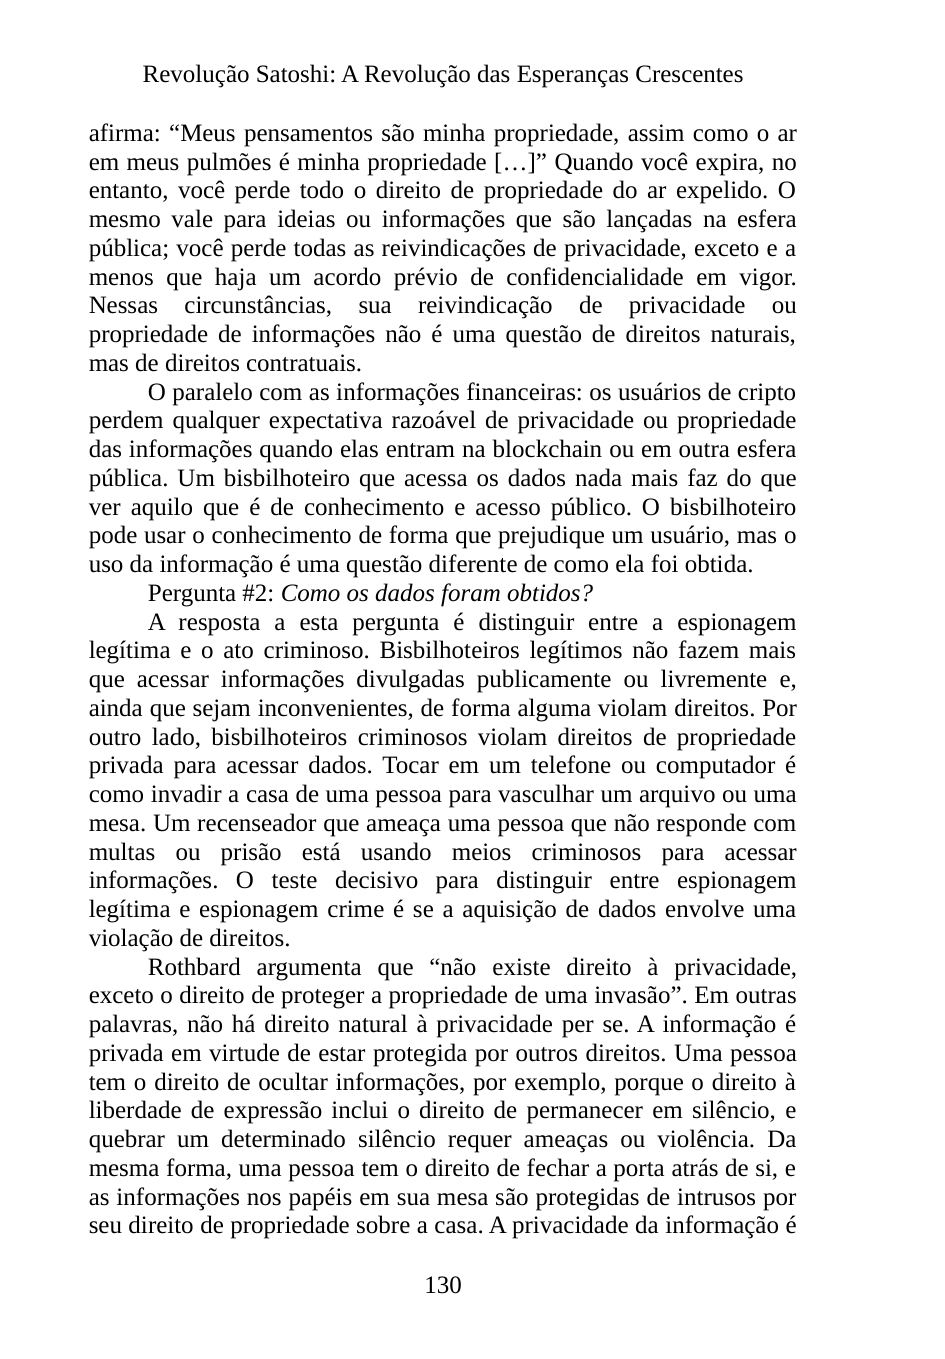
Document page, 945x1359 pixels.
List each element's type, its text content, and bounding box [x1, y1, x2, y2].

text A resposta a esta pergunta é distinguir entre a espionagem legítima e o ato criminoso. Bisbilhoteiros legítimos não fazem mais que acessar informações divulgadas publicamente ou livremente e, ainda que sejam inconvenientes, de forma alguma violam direitos. Por outro lado, bisbilhoteiros criminosos violam direitos de propriedade privada para acessar dados. Tocar em um telefone ou computador é como invadir a casa de uma pessoa para vasculhar um arquivo ou uma mesa. Um recenseador que ameaça uma pessoa que não responde com multas ou prisão está usando meios criminosos para acessar informações. O teste decisivo para distinguir entre espionagem legítima e espionagem crime é se a aquisição de dados envolve uma violação de direitos. [88, 607, 797, 952]
text Rothbard argumenta que “não existe direito à privacidade, exceto o direito de proteger a propriedade de uma invasão”. Em outras palavras, não há direito natural à privacidade per se. A informação é privada em virtude de estar protegida por outros direitos. Uma pessoa tem o direito de ocultar informações, por exemplo, porque o direito à liberdade de expressão inclui o direito de permanecer em silêncio, e quebrar um determinado silêncio requer ameaças ou violência. Da mesma forma, uma pessoa tem o direito de fechar a porta atrás de si, e as informações nos papéis em sua mesa são protegidas de intrusos por seu direito de propriedade sobre a casa. A privacidade da informação é [88, 952, 797, 1239]
text Pergunta #2: Como os dados foram obtidos? [88, 578, 797, 607]
text afirma: “Meus pensamentos são minha propriedade, assim como o ar em meus pulmões é minha propriedade […]” Quando você expira, no entanto, você perde todo o direito de propriedade do ar expelido. O mesmo vale para ideias ou informações que são lançadas na esfera pública; você perde todas as reivindicações de privacidade, exceto e a menos que haja um acordo prévio de confidencialidade em vigor. Nessas circunstâncias, sua reivindicação de privacidade ou propriedade de informações não é uma questão de direitos naturais, mas de direitos contratuais. [88, 118, 797, 377]
text O paralelo com as informações financeiras: os usuários de cripto perdem qualquer expectativa razoável de privacidade ou propriedade das informações quando elas entram na blockchain ou em outra esfera pública. Um bisbilhoteiro que acessa os dados nada mais faz do que ver aquilo que é de conhecimento e acesso público. O bisbilhoteiro pode usar o conhecimento de forma que prejudique um usuário, mas o uso da informação é uma questão diferente de como ela foi obtida. [88, 377, 797, 578]
